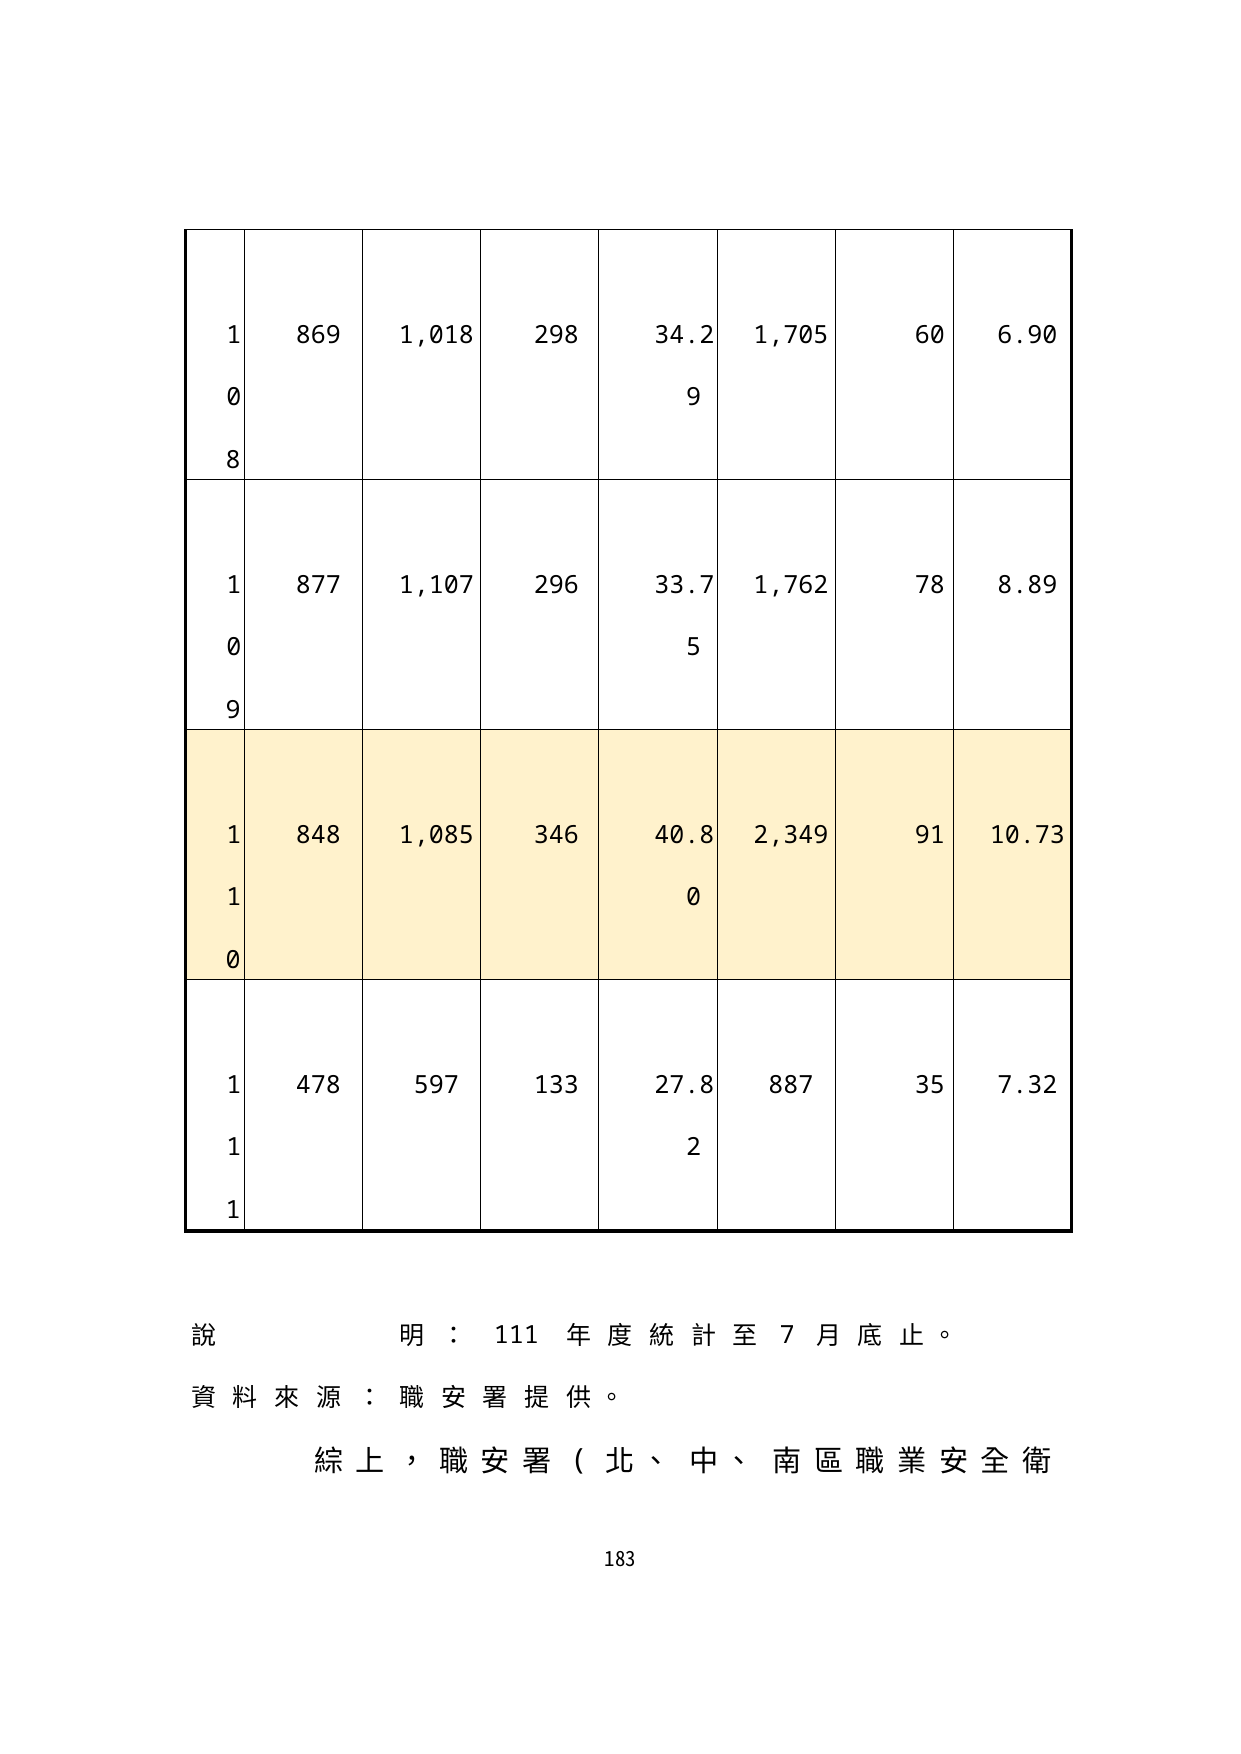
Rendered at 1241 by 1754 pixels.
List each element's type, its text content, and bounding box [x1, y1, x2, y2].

table_cell 298 [481, 230, 598, 479]
table_cell 34.29 [599, 230, 717, 479]
table_cell 1,085 [363, 730, 480, 979]
table_cell 10.73 [954, 730, 1070, 979]
table_cell 296 [481, 480, 598, 729]
table_cell 110 [187, 730, 244, 979]
text 資料來源：職安署提供。 [183, 1354, 1058, 1417]
table_cell 1,018 [363, 230, 480, 479]
table_cell 346 [481, 730, 598, 979]
table_cell 33.75 [599, 480, 717, 729]
table_cell 35 [836, 980, 953, 1229]
table_cell 91 [836, 730, 953, 979]
text 綜上，職安署(北、中、南區職業安全衛 [242, 1417, 1058, 1479]
table_cell 869 [245, 230, 362, 479]
text 說 明：111年度統計至7月底止。 [183, 1292, 1058, 1354]
table_cell 109 [187, 480, 244, 729]
table_cell 133 [481, 980, 598, 1229]
table_cell 848 [245, 730, 362, 979]
table_cell 108 [187, 230, 244, 479]
table_cell 1,705 [718, 230, 835, 479]
table_cell 8.89 [954, 480, 1070, 729]
table_cell 111 [187, 980, 244, 1229]
table_cell 7.32 [954, 980, 1070, 1229]
table_cell 27.82 [599, 980, 717, 1229]
table_cell 78 [836, 480, 953, 729]
table_cell 877 [245, 480, 362, 729]
table_cell 2,349 [718, 730, 835, 979]
table_cell 1,107 [363, 480, 480, 729]
table_cell 1,762 [718, 480, 835, 729]
table_cell 40.80 [599, 730, 717, 979]
table_cell 60 [836, 230, 953, 479]
table_cell 6.90 [954, 230, 1070, 479]
table_cell 887 [718, 980, 835, 1229]
table_cell 597 [363, 980, 480, 1229]
table_cell 478 [245, 980, 362, 1229]
